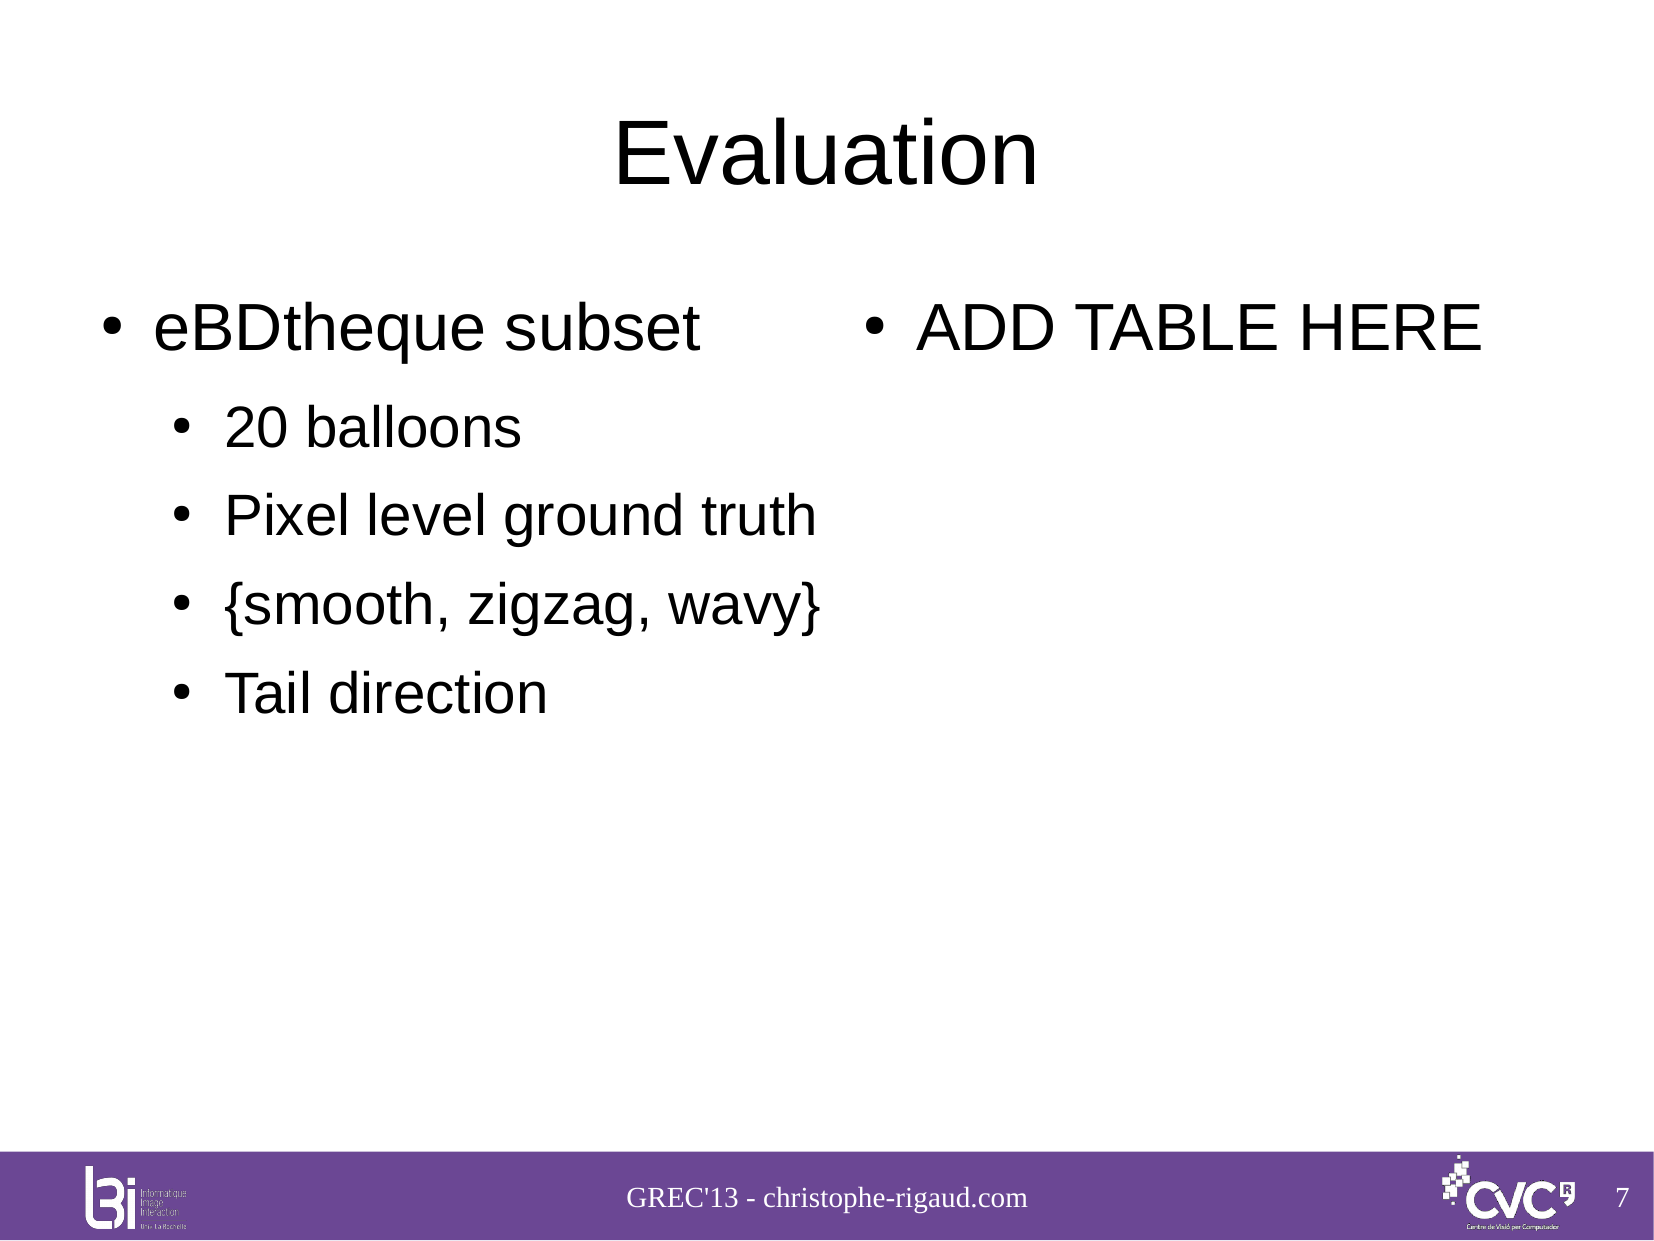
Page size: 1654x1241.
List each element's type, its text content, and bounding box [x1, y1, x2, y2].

list ADD TABLE HERE [845, 290, 1572, 1109]
title Evaluation [82, 49, 1571, 257]
list eBDtheque subset 20 balloons Pixel level ground truth {smooth, zigzag, wavy} Tail direction [82, 290, 845, 1109]
picture [58, 1151, 214, 1241]
picture [1438, 1149, 1579, 1232]
